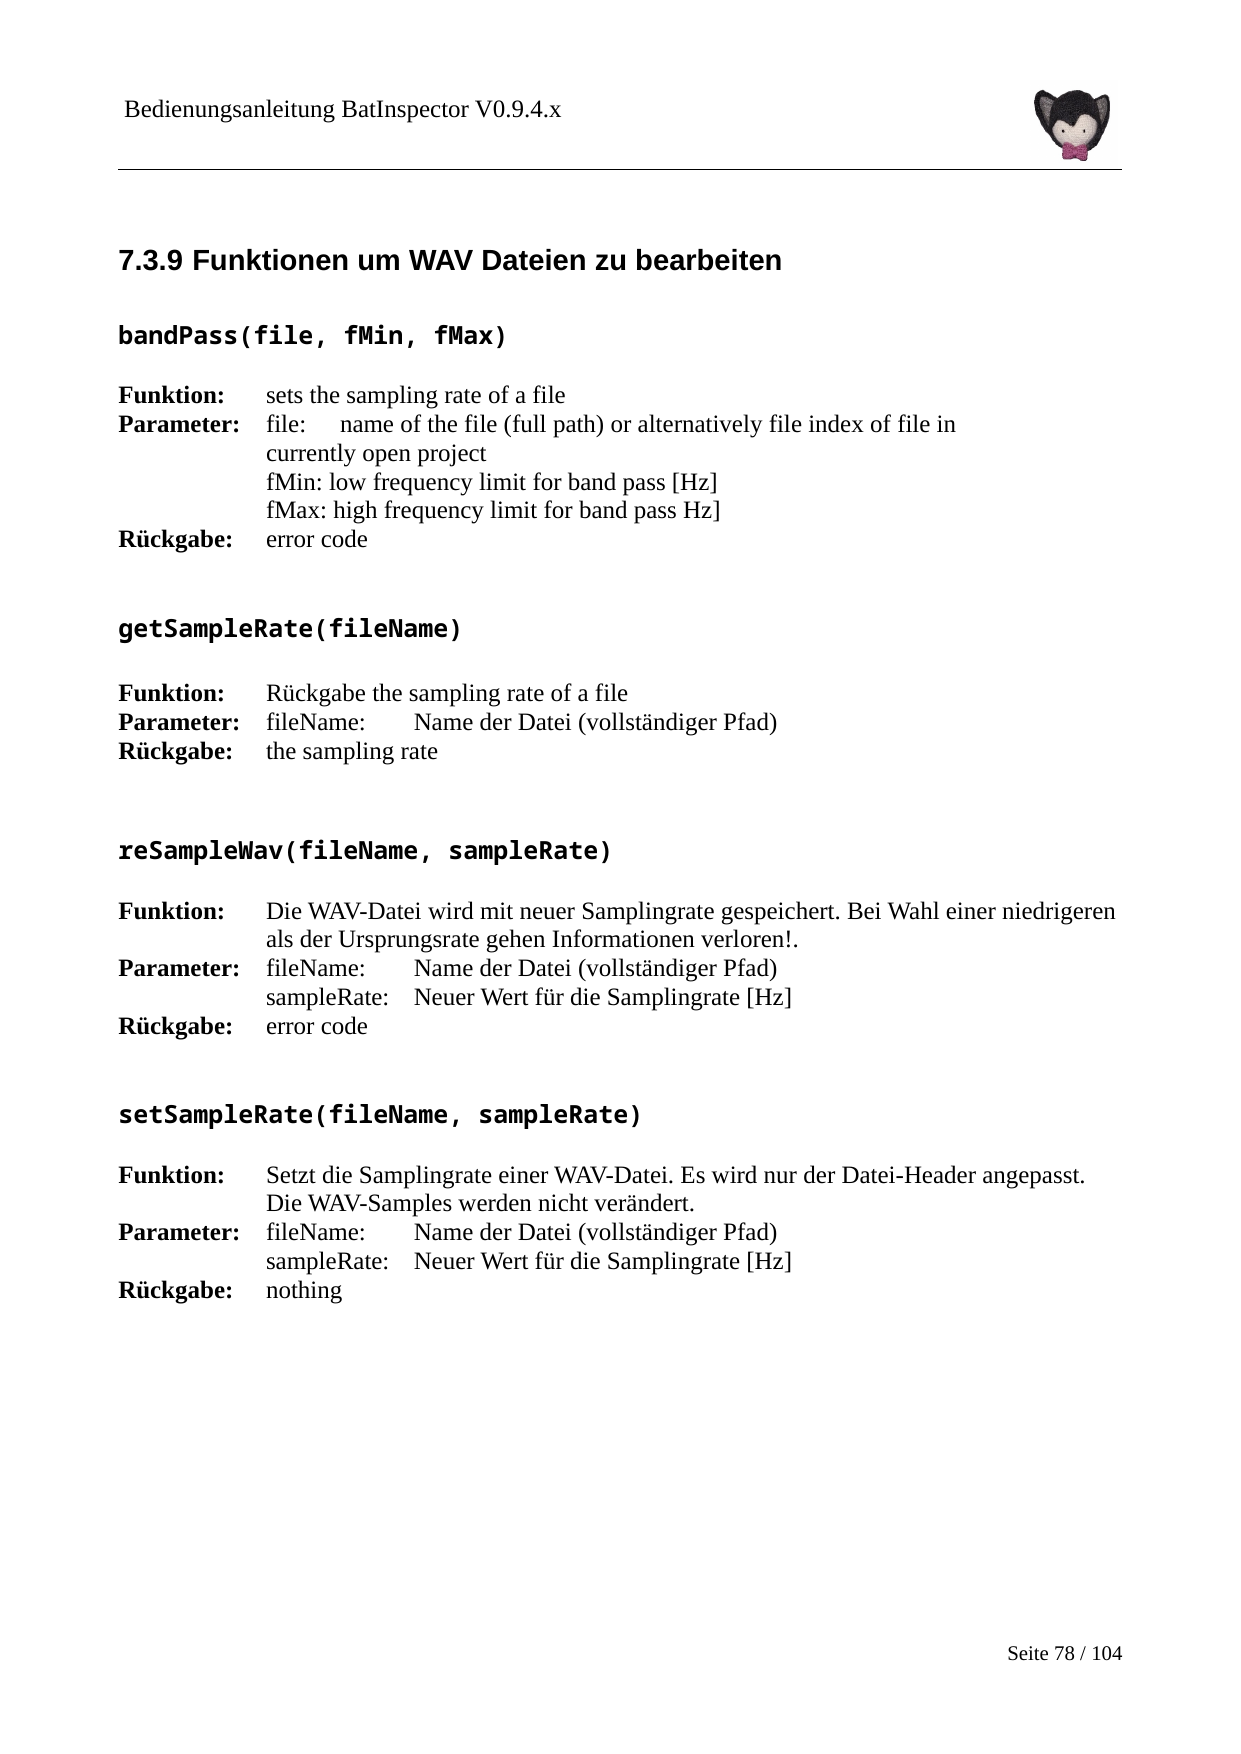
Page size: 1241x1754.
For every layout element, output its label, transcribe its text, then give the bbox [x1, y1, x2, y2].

text Parameter: fileName: Name der Datei (vollständiger Pfad) sampleRate: Neuer Wert für die Samplingrate [Hz] [118, 1217, 1122, 1275]
text Funktion: Die WAV-Datei wird mit neuer Samplingrate gespeichert. Bei Wahl einer niedrigeren als der Ursprungsrate gehen Informationen verloren!. [118, 896, 1122, 953]
text Rückgabe: error code [118, 1011, 1122, 1039]
text bandPass(file, fMin, fMax) [118, 318, 1122, 352]
text Rückgabe: error code [118, 524, 1122, 553]
text Rückgabe: nothing [118, 1275, 1122, 1303]
text Parameter: file: name of the file (full path) or alternatively file index of file in currently open project fMin: low frequency limit for band pass [Hz] fMax: high frequency limit for band pass Hz] [118, 409, 1122, 524]
picture [1030, 80, 1119, 169]
text Funktion: sets the sampling rate of a file [118, 380, 1122, 409]
subtitle Funktionen um WAV Dateien zu bearbeiten [118, 243, 1122, 276]
text getSampleRate(fileName) [118, 610, 1122, 644]
text Parameter: fileName: Name der Datei (vollständiger Pfad) sampleRate: Neuer Wert für die Samplingrate [Hz] [118, 953, 1122, 1011]
text Funktion: Rückgabe the sampling rate of a file [118, 678, 1122, 707]
text Funktion: Setzt die Samplingrate einer WAV-Datei. Es wird nur der Datei-Header angepasst. Die WAV-Samples werden nicht verändert. [118, 1160, 1122, 1217]
text Parameter: fileName: Name der Datei (vollständiger Pfad) Rückgabe: the sampling rate [118, 707, 1122, 765]
text reSampleWav(fileName, sampleRate) [118, 833, 1122, 867]
text setSampleRate(fileName, sampleRate) [118, 1097, 1122, 1131]
